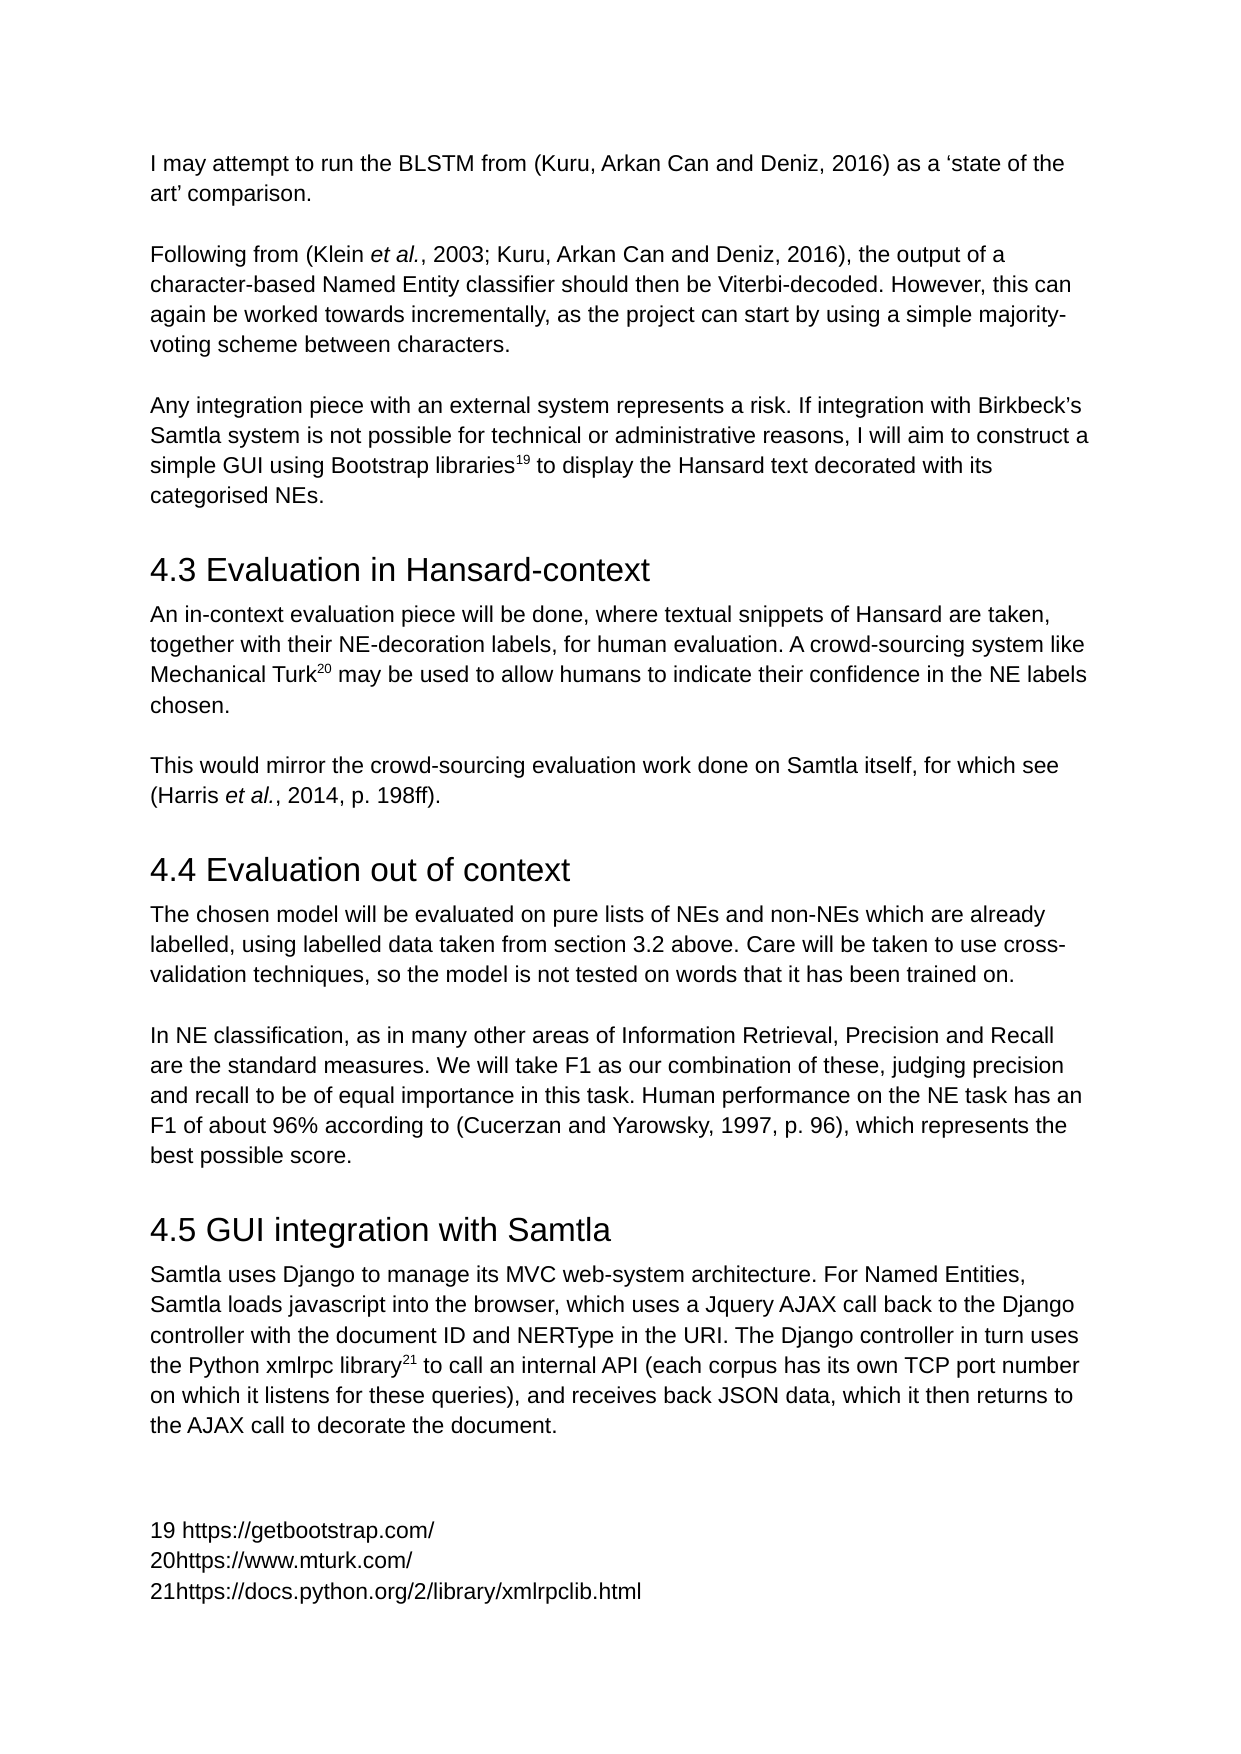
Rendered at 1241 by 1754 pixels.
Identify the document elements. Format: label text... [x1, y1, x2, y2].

subtitle 4.3 Evaluation in Hansard-context [150, 550, 1090, 588]
text https://getbootstrap.com/ [150, 1517, 1090, 1543]
text The chosen model will be evaluated on pure lists of NEs and non-NEs which are already labelled, using labelled data taken from section 3.2 above. Care will be taken to use cross-validation techniques, so the model is not tested on words that it has been trained on. [150, 901, 1090, 988]
text In NE classification, as in many other areas of Information Retrieval, Precision and Recall are the standard measures. We will take F1 as our combination of these, judging precision and recall to be of equal importance in this task. Human performance on the NE task has an F1 of about 96% according to (Cucerzan and Yarowsky, 1997, p. 96)⁠, which represents the best possible score. [150, 1022, 1090, 1169]
text https://docs.python.org/2/library/xmlrpclib.html [150, 1578, 1090, 1604]
subtitle 4.5 GUI integration with Samtla [150, 1210, 1090, 1249]
text Any integration piece with an external system represents a risk. If integration with Birkbeck’s Samtla system is not possible for technical or administrative reasons, I will aim to construct a simple GUI using Bootstrap libraries to display the Hansard text decorated with its categorised NEs. [150, 392, 1090, 509]
subtitle 4.4 Evaluation out of context [150, 850, 1090, 888]
text An in-context evaluation piece will be done, where textual snippets of Hansard are taken, together with their NE-decoration labels, for human evaluation. A crowd-sourcing system like Mechanical Turk may be used to allow humans to indicate their confidence in the NE labels chosen. [150, 601, 1090, 718]
text Samtla uses Django to manage its MVC web-system architecture. For Named Entities, Samtla loads javascript into the browser, which uses a Jquery AJAX call back to the Django controller with the document ID and NERType in the URI. The Django controller in turn uses the Python xmlrpc library to call an internal API (each corpus has its own TCP port number on which it listens for these queries), and receives back JSON data, which it then returns to the AJAX call to decorate the document. [150, 1261, 1090, 1438]
text Following from (Klein et al., 2003; Kuru, Arkan Can and Deniz, 2016)⁠, the output of a character-based Named Entity classifier should then be Viterbi-decoded. However, this can again be worked towards incrementally, as the project can start by using a simple majority-voting scheme between characters. [150, 241, 1090, 358]
text This would mirror the crowd-sourcing evaluation work done on Samtla itself, for which see (Harris et al., 2014, p. 198ff).⁠ [150, 752, 1090, 808]
text https://www.mturk.com/ [150, 1547, 1090, 1574]
text I may attempt to run the BLSTM from (Kuru, Arkan Can and Deniz, 2016)⁠ as a ‘state of the art’ comparison. [150, 150, 1090, 207]
